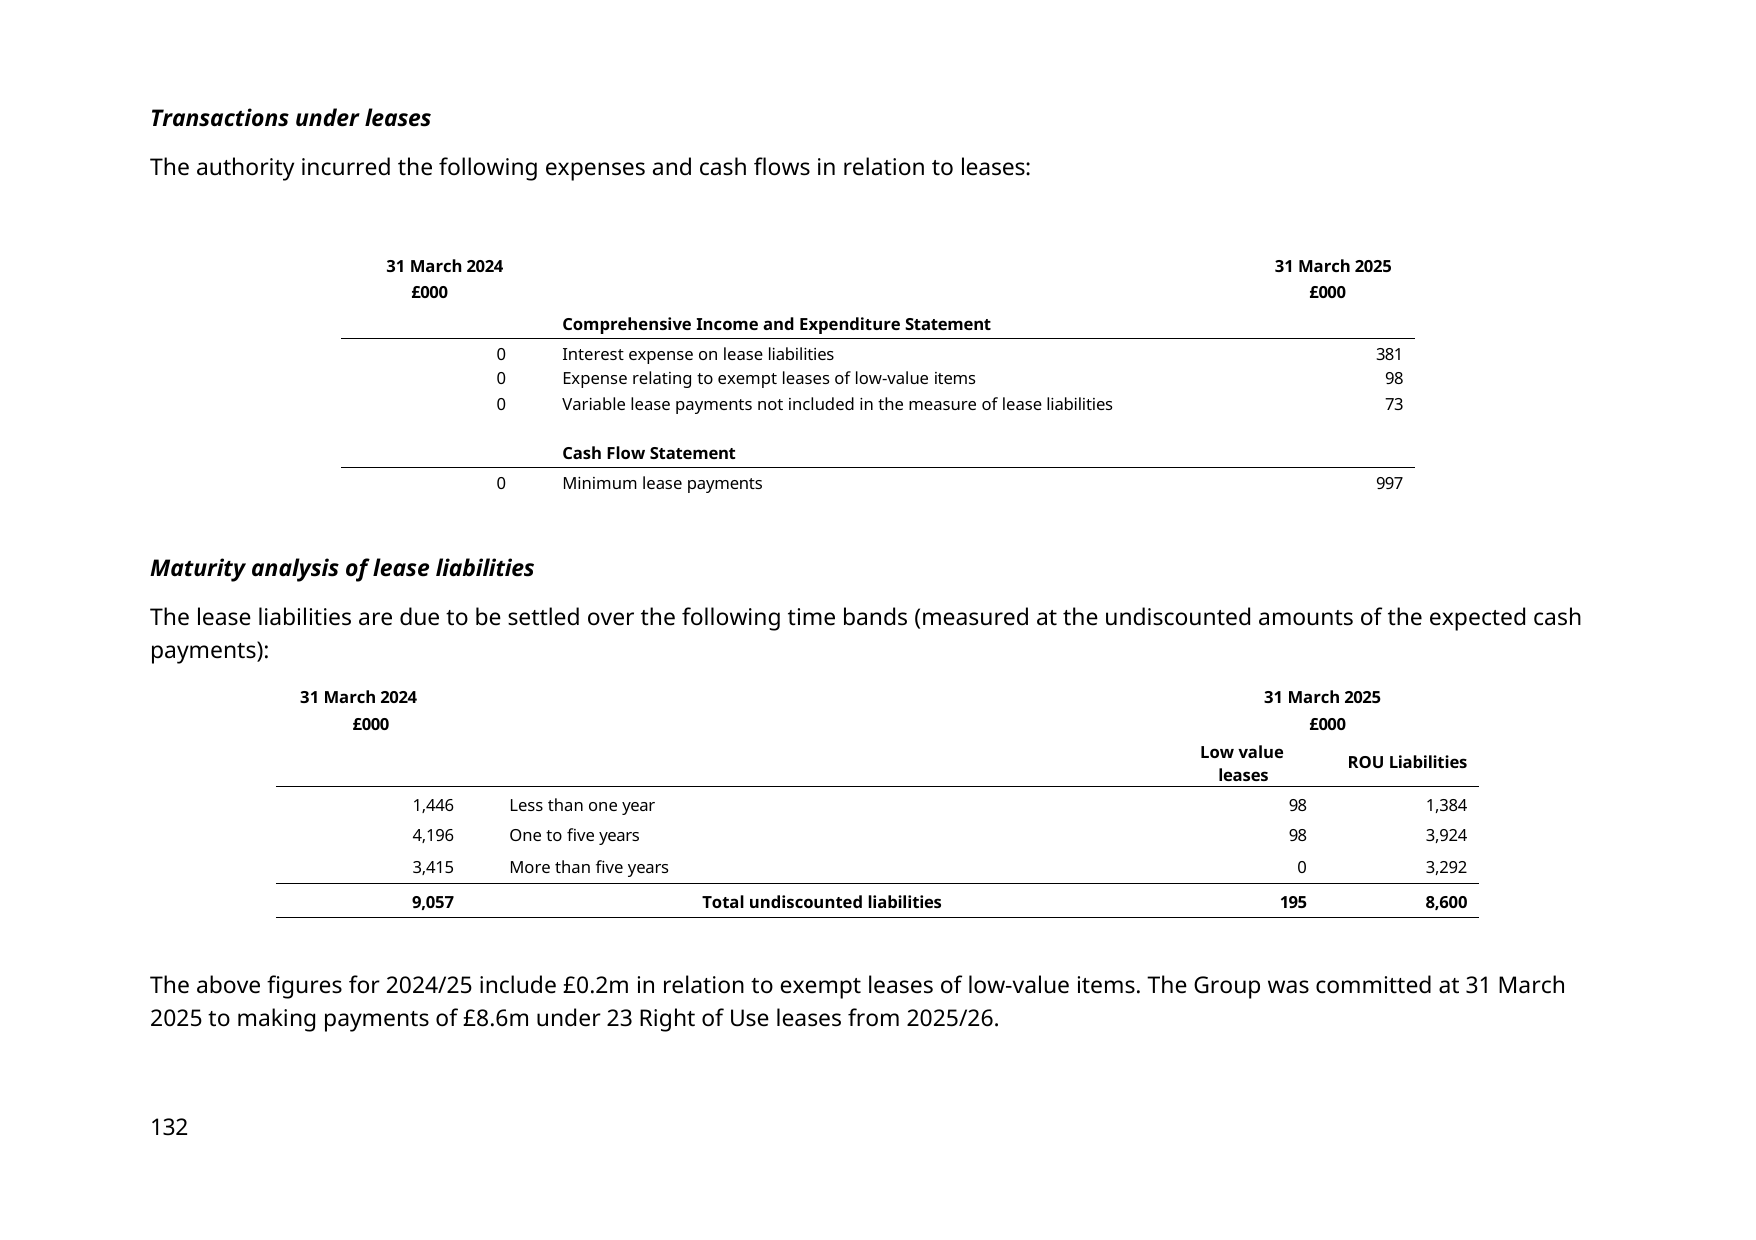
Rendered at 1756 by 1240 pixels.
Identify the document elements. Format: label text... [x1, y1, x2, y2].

subtitle Transactions under leases [150, 102, 1726, 133]
table_cell 195 [1122, 884, 1319, 917]
table_cell One to five years [482, 818, 1122, 850]
table_cell Comprehensive Income and Expenditure Statement [534, 307, 1359, 338]
table_cell 997 [1359, 468, 1415, 494]
table_cell 98 [1122, 818, 1319, 850]
table_cell 98 [1122, 787, 1319, 818]
table_header 31 March 2025 [1122, 686, 1479, 709]
text The authority incurred the following expenses and cash flows in relation to leases: [150, 151, 1726, 183]
table_cell [1359, 278, 1415, 307]
table_cell Interest expense on lease liabilities [534, 339, 1359, 365]
table_cell £000 [534, 278, 1359, 307]
table_cell 8,600 [1319, 884, 1479, 917]
table_header 31 March 2024 [341, 254, 534, 278]
table_cell 1,384 [1319, 787, 1479, 818]
table_cell [482, 737, 1122, 786]
table_cell 3,292 [1319, 850, 1479, 883]
table_cell 0 [341, 339, 534, 365]
table_cell 0 [1122, 850, 1319, 883]
table_cell £000 [1122, 709, 1479, 737]
table_cell 0 [341, 468, 534, 494]
table_cell [1359, 428, 1415, 467]
table_cell [1359, 307, 1415, 338]
table_cell £000 [276, 709, 482, 737]
table_cell [341, 307, 534, 338]
table_cell 0 [341, 365, 534, 390]
table_cell Variable lease payments not included in the measure of lease liabilities [534, 390, 1359, 427]
table_cell £000 [341, 278, 534, 307]
table_cell Minimum lease payments [534, 468, 1359, 494]
text The lease liabilities are due to be settled over the following time bands (measured at the undiscounted amounts of the expected cash payments): [150, 601, 1606, 666]
table_cell [276, 737, 482, 786]
table_cell [482, 709, 1122, 737]
table_cell ROU Liabilities [1319, 737, 1479, 786]
table_cell 9,057 [276, 884, 482, 917]
table_cell Less than one year [482, 787, 1122, 818]
table_cell 4,196 [276, 818, 482, 850]
table_cell 381 [1359, 339, 1415, 365]
table_cell 73 [1359, 390, 1415, 427]
table_header [482, 686, 1122, 709]
table_cell [341, 428, 534, 467]
table_cell 0 [341, 390, 534, 427]
table_cell 3,415 [276, 850, 482, 883]
table_cell More than five years [482, 850, 1122, 883]
table_cell Total undiscounted liabilities [482, 884, 1122, 917]
table_cell 3,924 [1319, 818, 1479, 850]
text The above figures for 2024/25 include £0.2m in relation to exempt leases of low-value items. The Group was committed at 31 March 2025 to making payments of £8.6m under 23 Right of Use leases from 2025/26. [150, 969, 1606, 1033]
table_cell Cash Flow Statement [534, 428, 1359, 467]
table_header 31 March 2024 [276, 686, 482, 709]
table_cell Expense relating to exempt leases of low-value items [534, 365, 1359, 390]
subtitle Maturity analysis of lease liabilities [150, 551, 1726, 583]
table_cell 1,446 [276, 787, 482, 818]
table_cell 98 [1359, 365, 1415, 390]
table_cell Low value leases [1122, 737, 1319, 786]
table_header 31 March 2025 [534, 254, 1415, 278]
